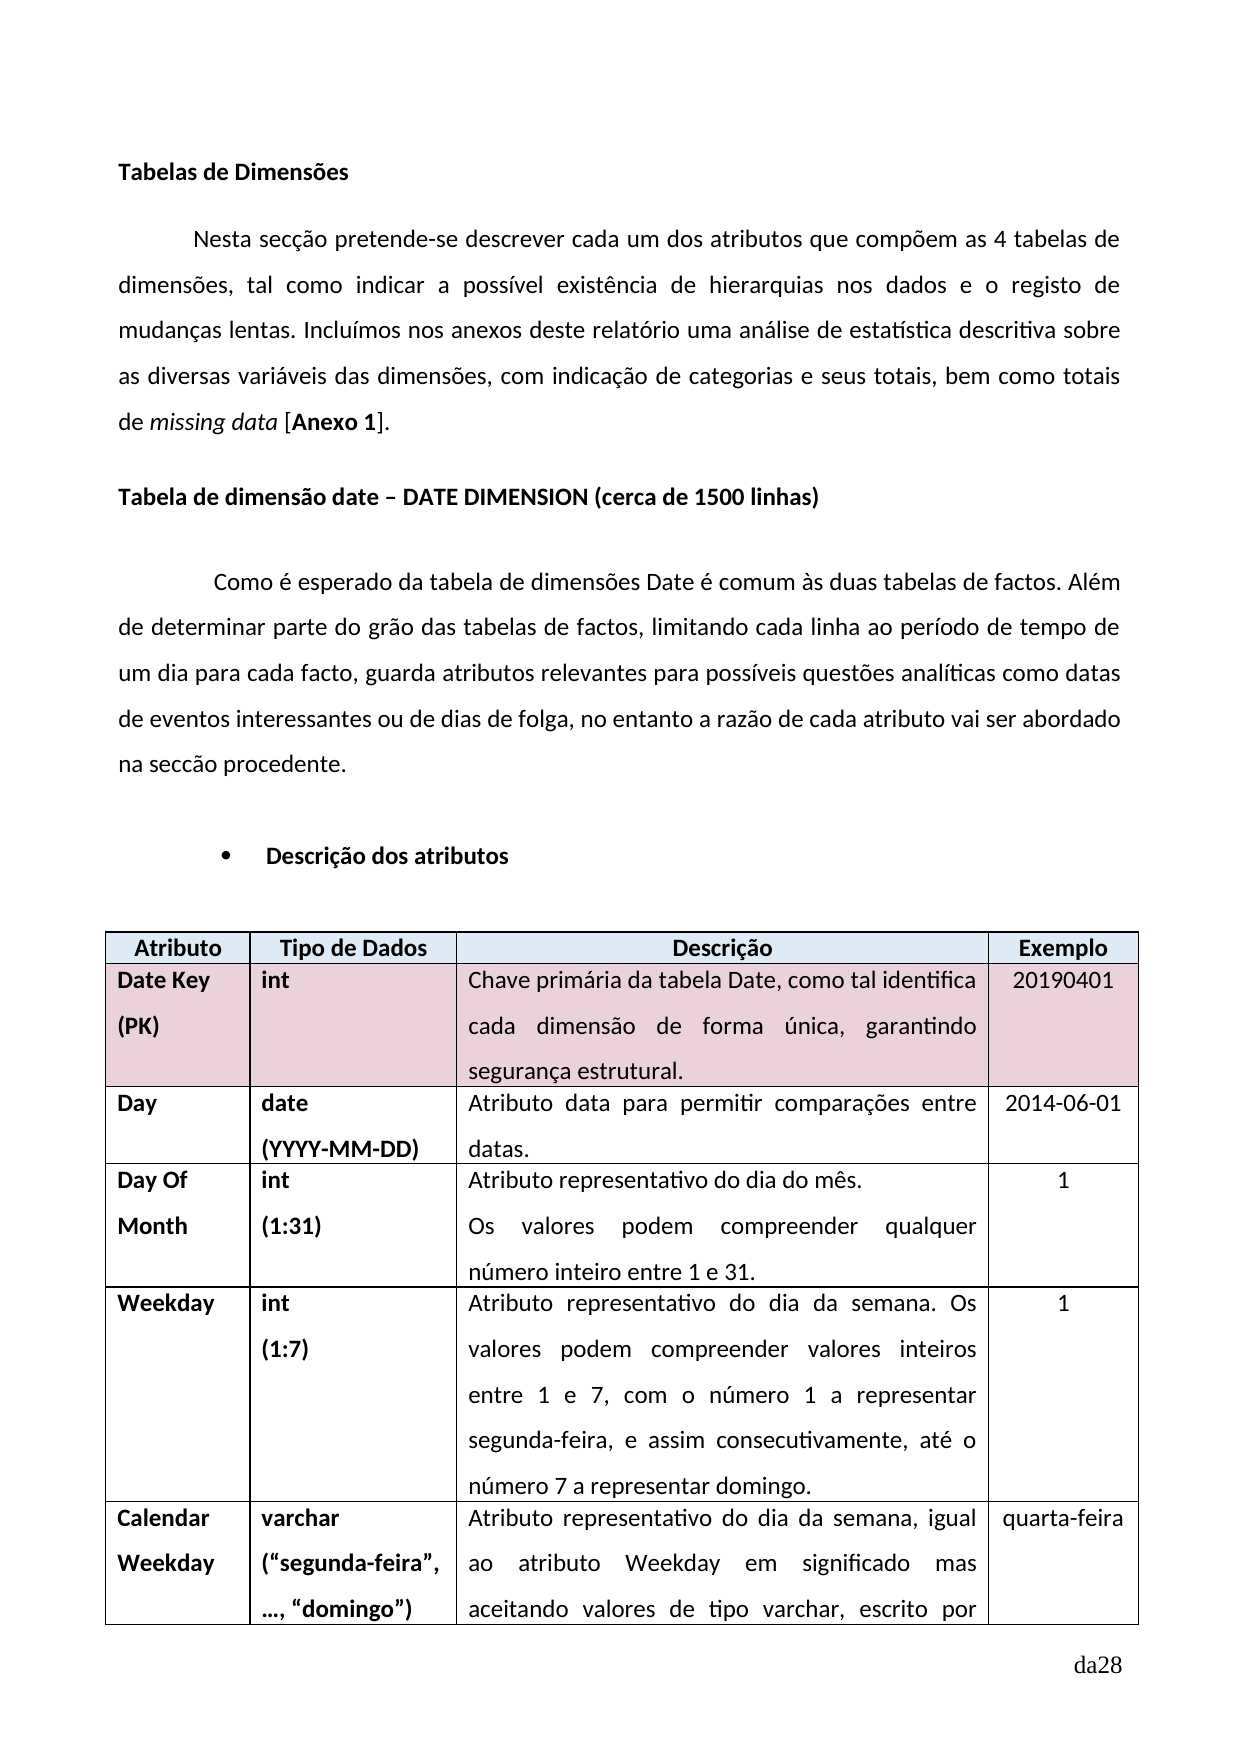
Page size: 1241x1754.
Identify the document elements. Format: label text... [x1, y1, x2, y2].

table_cell 1 [989, 1164, 1138, 1286]
table_header Exemplo [989, 933, 1138, 963]
text Nesta secção pretende-se descrever cada um dos atributos que compõem as 4 tabelas de dimensões, tal como indicar a possível existência de hierarquias nos dados e o registo de mudanças lentas. Incluímos nos anexos deste relatório uma análise de estatística descritiva sobre as diversas variáveis das dimensões, com indicação de categorias e seus totais, bem como totais de missing data [Anexo 1]. [118, 223, 1122, 437]
table_cell date (YYYY-MM-DD) [251, 1087, 456, 1163]
table_cell int (1:7) [251, 1288, 456, 1501]
table_cell 2014-06-01 [989, 1087, 1138, 1163]
subtitle Tabela de dimensão date – DATE DIMENSION (cerca de 1500 linhas) [118, 481, 1122, 512]
table_cell Atributo representativo do dia da semana. Os valores podem compreender valores inteiros entre 1 e 7, com o número 1 a representar segunda-feira, e assim consecutivamente, até o número 7 a representar domingo. [457, 1288, 988, 1501]
table_cell int [251, 964, 456, 1086]
table_cell quarta-feira [989, 1502, 1138, 1624]
table_header Atributo [106, 933, 249, 963]
table_cell int (1:31) [251, 1164, 456, 1286]
table_cell Calendar Weekday [106, 1502, 249, 1624]
table_cell varchar (“segunda-feira”, …, “domingo”) [251, 1502, 456, 1624]
table_cell Atributo data para permitir comparações entre datas. [457, 1087, 988, 1163]
table_cell Atributo representativo do dia do mês. Os valores podem compreender qualquer número inteiro entre 1 e 31. [457, 1164, 988, 1286]
table_cell 1 [989, 1288, 1138, 1501]
text Como é esperado da tabela de dimensões Date é comum às duas tabelas de factos. Além de determinar parte do grão das tabelas de factos, limitando cada linha ao período de tempo de um dia para cada facto, guarda atributos relevantes para possíveis questões analíticas como datas de eventos interessantes ou de dias de folga, no entanto a razão de cada atributo vai ser abordado na seccão procedente. [118, 566, 1122, 779]
table_cell Chave primária da tabela Date, como tal identifica cada dimensão de forma única, garantindo segurança estrutural. [457, 964, 988, 1086]
table_cell Day Of Month [106, 1164, 249, 1286]
table_header Tipo de Dados [251, 933, 456, 963]
table_cell Date Key (PK) [106, 964, 249, 1086]
table_header Descrição [457, 933, 988, 963]
table_cell Day [106, 1087, 249, 1163]
table_cell Atributo representativo do dia da semana, igual ao atributo Weekday em significado mas aceitando valores de tipo varchar, escrito por [457, 1502, 988, 1624]
table_cell Weekday [106, 1288, 249, 1501]
subtitle Tabelas de Dimensões [118, 156, 1122, 186]
list Descrição dos atributos [193, 840, 1122, 871]
table_cell 20190401 [989, 964, 1138, 1086]
